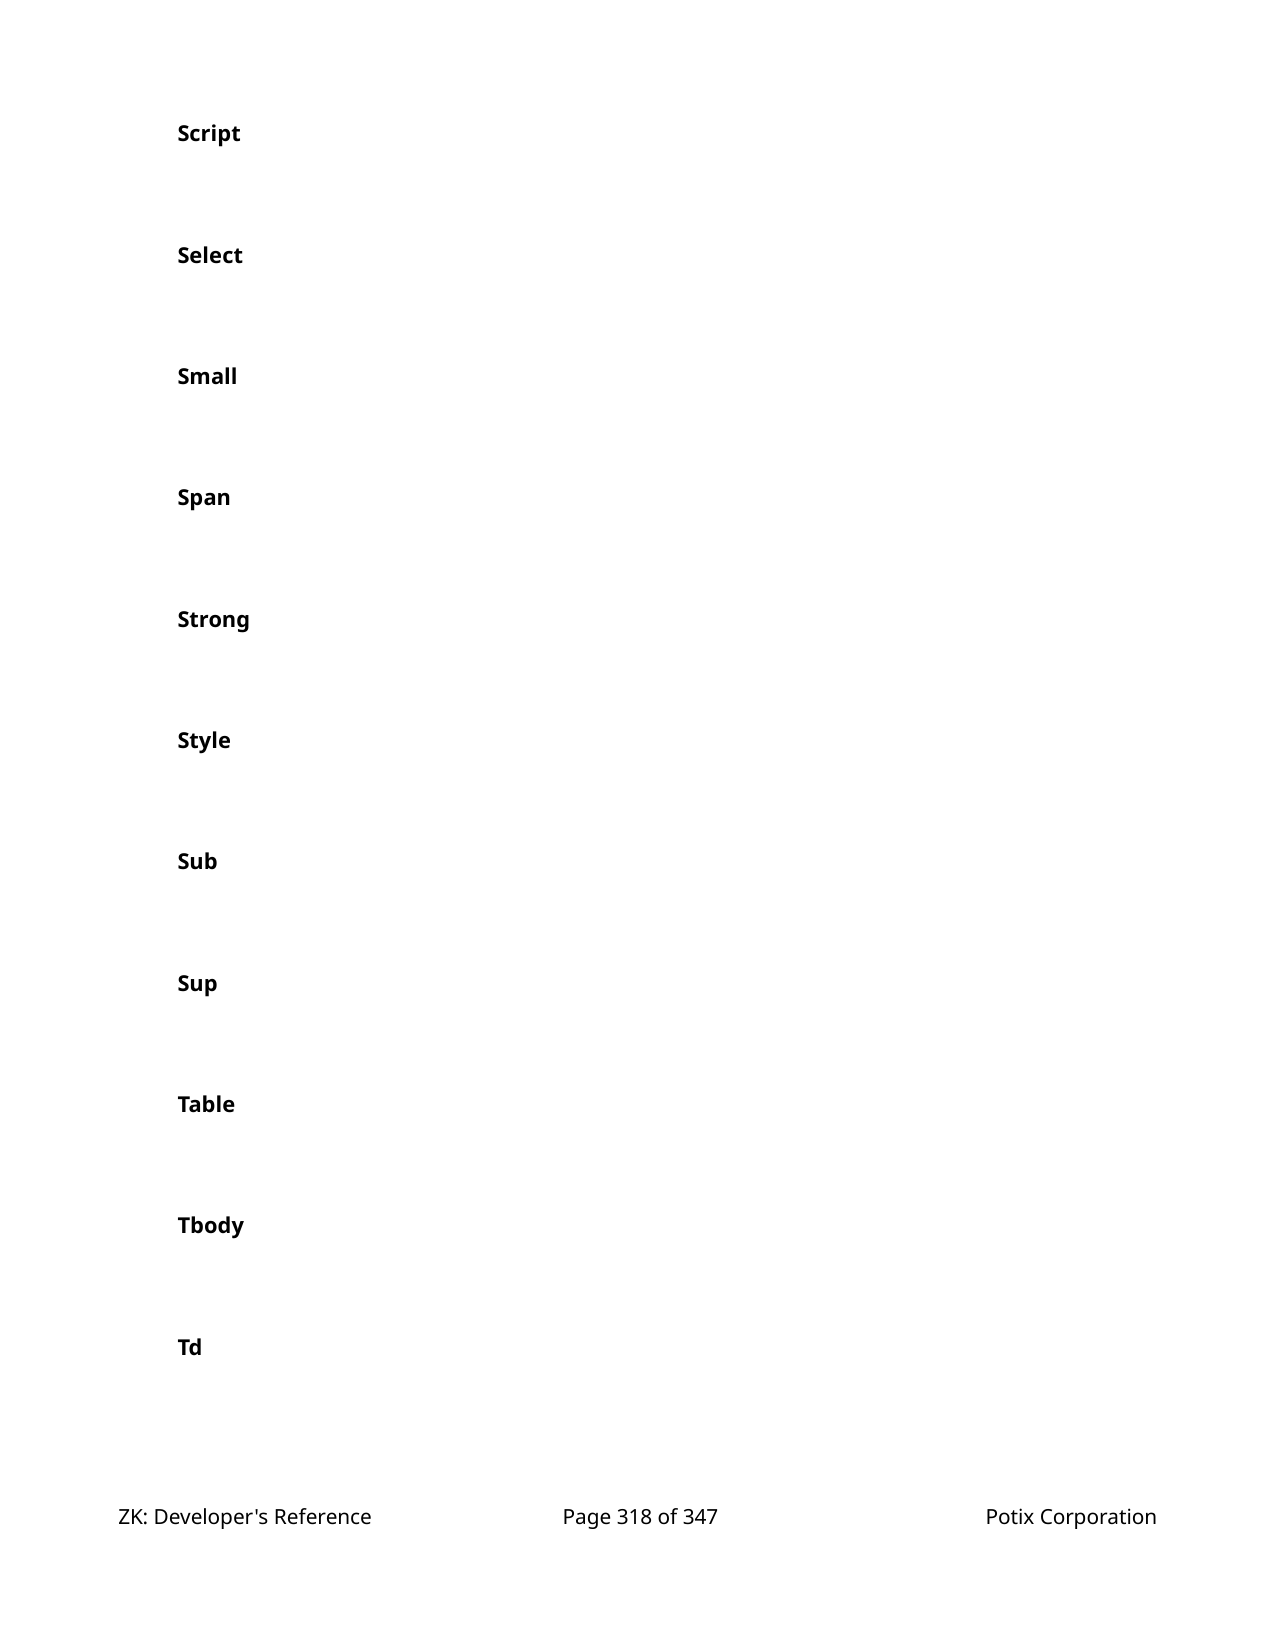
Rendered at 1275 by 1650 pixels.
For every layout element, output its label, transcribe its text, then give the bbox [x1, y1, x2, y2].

subtitle Strong [177, 603, 1157, 633]
subtitle Style [177, 725, 1157, 755]
subtitle Sub [177, 846, 1157, 876]
subtitle Small [177, 361, 1157, 391]
subtitle Sup [177, 968, 1157, 998]
subtitle Table [177, 1089, 1157, 1119]
subtitle Span [177, 482, 1157, 512]
subtitle Tbody [177, 1210, 1157, 1240]
subtitle Td [177, 1332, 1157, 1362]
subtitle Script [177, 118, 1157, 148]
subtitle Select [177, 239, 1157, 269]
